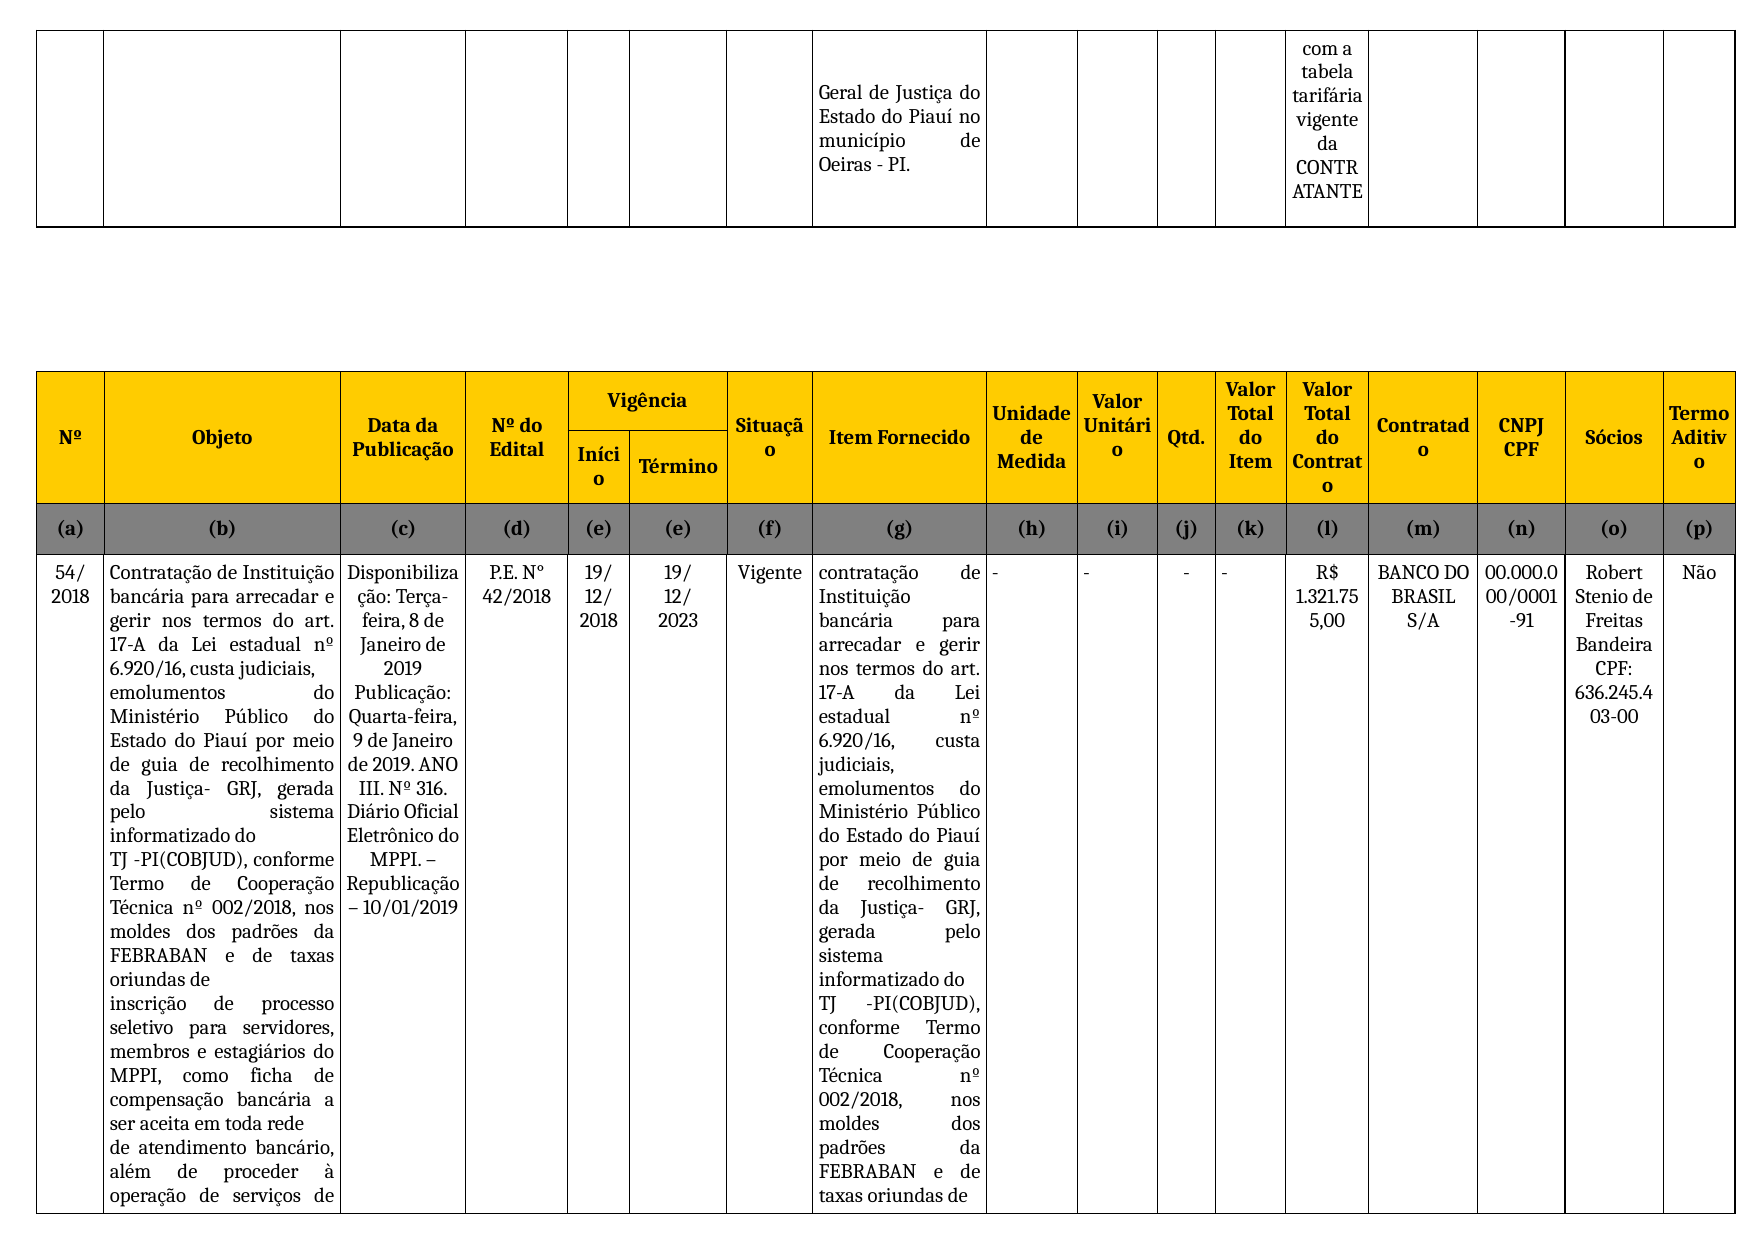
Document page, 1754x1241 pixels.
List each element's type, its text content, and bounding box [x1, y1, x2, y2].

table_header Nº [37, 372, 104, 503]
table_cell (j) [1158, 504, 1215, 554]
table_cell - [1078, 555, 1157, 1213]
table_cell [727, 31, 812, 226]
table_header Valor Unitário [1078, 372, 1157, 503]
table_header Contratado [1369, 372, 1477, 503]
table_cell (n) [1478, 504, 1565, 554]
table_cell [466, 31, 567, 226]
table_cell - [1158, 31, 1215, 226]
table_cell (i) [1078, 504, 1157, 554]
table_cell [1478, 31, 1564, 226]
table_cell (d) [466, 504, 568, 554]
table_header Situação [728, 372, 812, 503]
table_cell [1664, 31, 1734, 226]
table_header Objeto [105, 372, 340, 503]
table_cell 19/ 12/ 2018 [568, 555, 629, 1213]
table_header CNPJ CPF [1478, 372, 1565, 503]
table_cell (l) [1287, 504, 1368, 554]
table_header Valor Total do Item [1216, 372, 1286, 503]
table_header Unidade de Medida [987, 372, 1077, 503]
table_header Sócios [1566, 372, 1663, 503]
table_cell com a tabela tarifária vigente da CONTRATANTE [1286, 31, 1368, 226]
table_cell (p) [1664, 504, 1735, 554]
table_cell (e) [630, 504, 727, 554]
table_cell (c) [341, 504, 465, 554]
table_cell [630, 31, 726, 226]
table_header Nº do Edital [466, 372, 568, 503]
table_cell 19/ 12/ 2023 [630, 555, 726, 1213]
table_cell - [987, 31, 1077, 226]
table_cell Disponibilização: Terça-feira, 8 de Janeiro de 2019 Publicação: Quarta-feira, 9 de Janeiro de 2019. ANO III. Nº 316. Diário Oficial Eletrônico do MPPI. – Republicação – 10/01/2019 [341, 555, 465, 1213]
table_cell (o) [1566, 504, 1663, 554]
table_cell BANCO DO BRASIL S/A [1369, 555, 1477, 1213]
table_cell [104, 31, 340, 226]
table_cell - [1216, 555, 1285, 1213]
table_cell Geral de Justiça do Estado do Piauí no município de Oeiras - PI. [813, 31, 986, 226]
table_header Data da Publicação [341, 372, 465, 503]
table_cell Contratação de Instituição bancária para arrecadar e gerir nos termos do art. 17-A da Lei estadual nº 6.920/16, custa judiciais, emolumentos do Ministério Público do Estado do Piauí por meio de guia de recolhimento da Justiça- GRJ, gerada pelo sistema informatizado do TJ -PI(COBJUD), conforme Termo de Cooperação Técnica nº 002/2018, nos moldes dos padrões da FEBRABAN e de taxas oriundas de inscrição de processo seletivo para servidores, membros e estagiários do MPPI, como ficha de compensação bancária a ser aceita em toda rede de atendimento bancário, além de proceder à operação de serviços de [104, 555, 340, 1213]
table_cell (g) [813, 504, 986, 554]
table_cell - [1158, 555, 1215, 1213]
table_header Termo Aditivo [1664, 372, 1735, 503]
table_header Vigência [569, 372, 727, 430]
table_cell (a) [37, 504, 104, 554]
table_cell P.E. N° 42/2018 [466, 555, 567, 1213]
table_cell 00.000.000/0001-91 [1478, 555, 1564, 1213]
table_cell - [1216, 31, 1285, 226]
table_cell [1369, 31, 1477, 226]
table_header Qtd. [1158, 372, 1215, 503]
table_cell (k) [1216, 504, 1286, 554]
table_cell (b) [105, 504, 340, 554]
table_cell - [987, 555, 1077, 1213]
table_cell [341, 31, 465, 226]
table_cell Vigente [727, 555, 812, 1213]
table_cell Término [630, 431, 727, 503]
table_cell Não [1664, 555, 1734, 1213]
table_header Item Fornecido [813, 372, 986, 503]
table_cell - [1078, 31, 1157, 226]
table_cell [1566, 31, 1663, 226]
table_cell Início [569, 431, 629, 503]
table_cell (h) [987, 504, 1077, 554]
table_cell R$ 1.321.755,00 [1286, 555, 1368, 1213]
table_cell contratação de Instituição bancária para arrecadar e gerir nos termos do art. 17-A da Lei estadual nº 6.920/16, custa judiciais, emolumentos do Ministério Público do Estado do Piauí por meio de guia de recolhimento da Justiça- GRJ, gerada pelo sistema informatizado do TJ -PI(COBJUD), conforme Termo de Cooperação Técnica nº 002/2018, nos moldes dos padrões da FEBRABAN e de taxas oriundas de [813, 555, 986, 1213]
table_cell (e) [569, 504, 629, 554]
table_cell [37, 31, 103, 226]
table_header Valor Total do Contrato [1287, 372, 1368, 503]
table_cell (m) [1369, 504, 1477, 554]
table_cell [568, 31, 629, 226]
table_cell Robert Stenio de Freitas Bandeira CPF: 636.245.403-00 [1566, 555, 1663, 1213]
table_cell (f) [728, 504, 812, 554]
table_cell 54/ 2018 [37, 555, 103, 1213]
